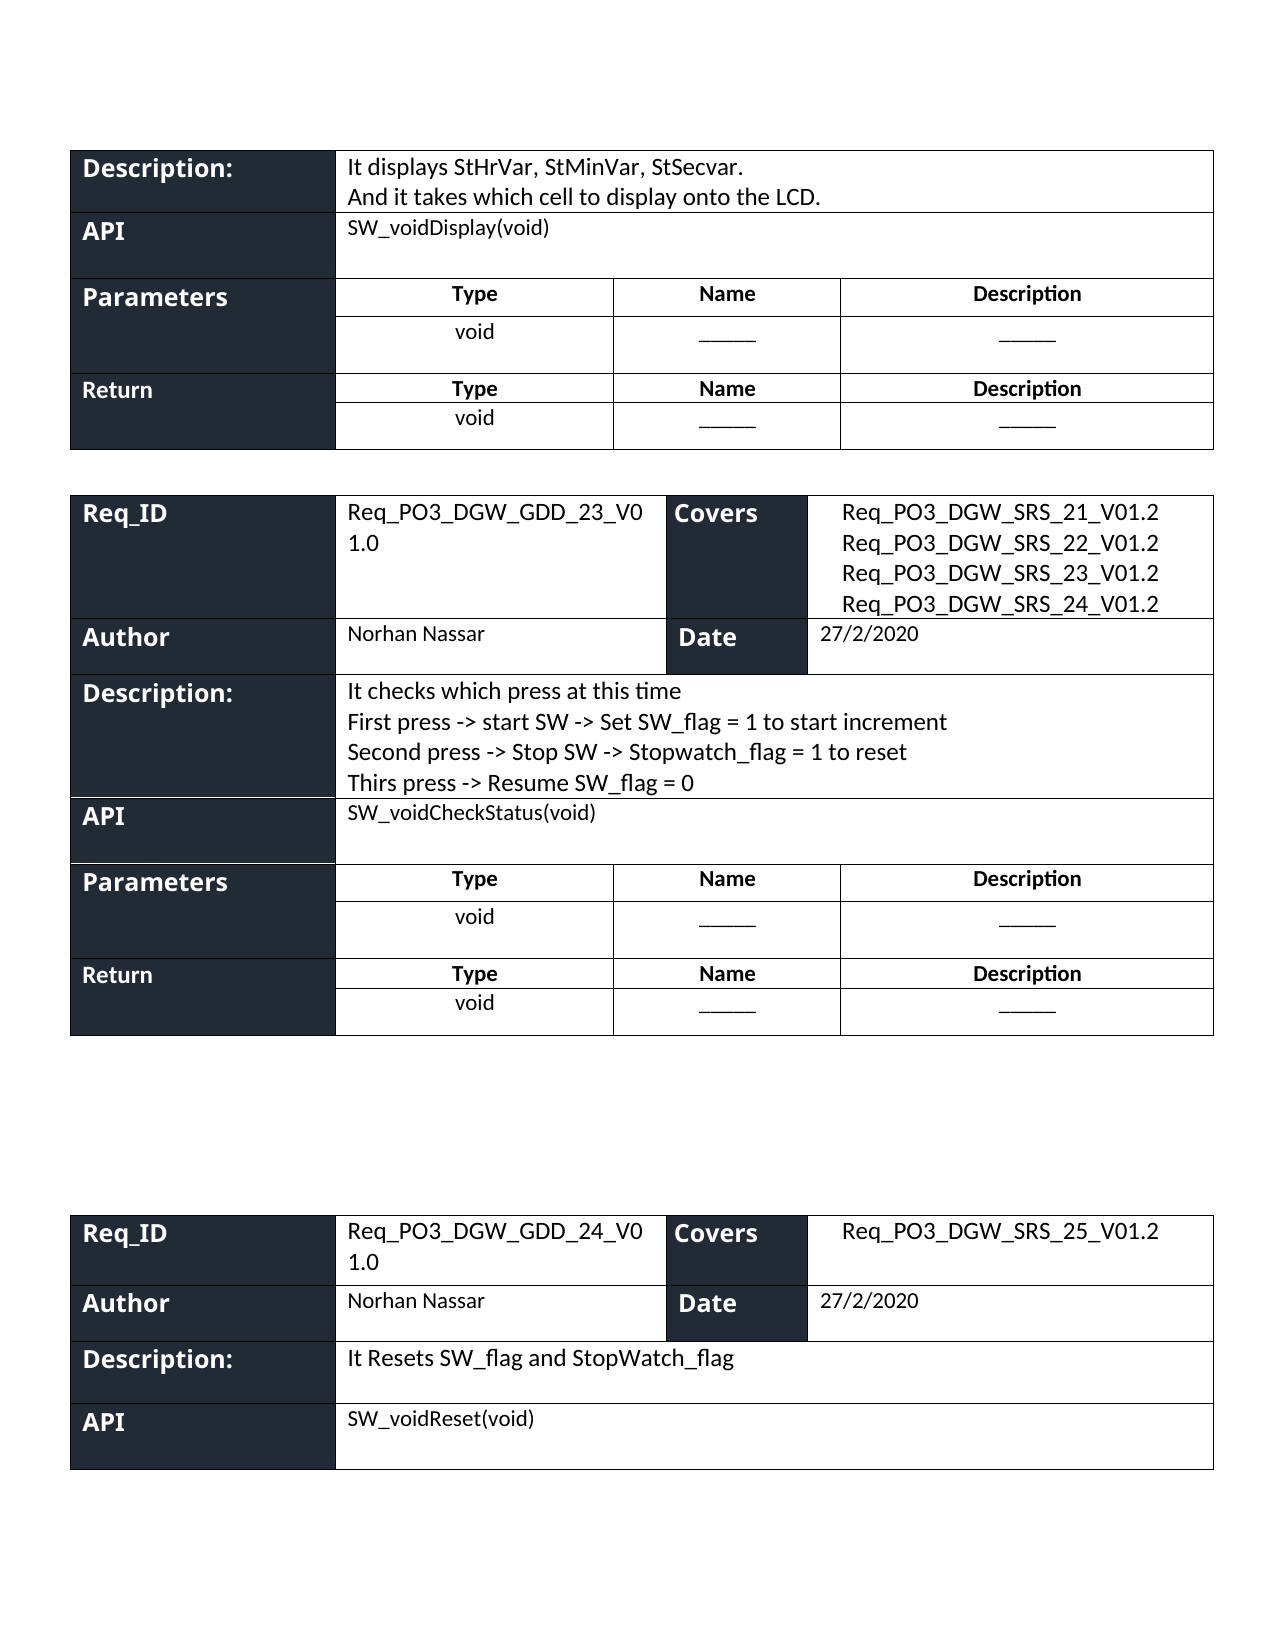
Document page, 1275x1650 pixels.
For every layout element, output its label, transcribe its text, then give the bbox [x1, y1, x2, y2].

table_cell Name [614, 374, 840, 402]
table_cell Norhan Nassar [336, 619, 666, 674]
table_cell 27/2/2020 [808, 1286, 1213, 1341]
table_cell void [336, 902, 613, 958]
table_cell _____ [614, 403, 840, 449]
table_cell void [336, 403, 613, 449]
table_cell Date [667, 1286, 807, 1341]
table_cell Type [336, 279, 613, 316]
table_cell Description [841, 959, 1213, 987]
table_cell It checks which press at this time First press -> start SW -> Set SW_flag = 1 to start increment Second press -> Stop SW -> Stopwatch_flag = 1 to reset Thirs press -> Resume SW_flag = 0 [336, 675, 1213, 797]
table_cell Description: [71, 151, 335, 212]
table_cell Description [841, 279, 1213, 316]
table_cell _____ [841, 902, 1213, 958]
table_cell SW_voidCheckStatus(void) [336, 799, 1213, 863]
table_cell 27/2/2020 [808, 619, 1213, 674]
table_cell _____ [614, 317, 840, 373]
table_cell API [71, 799, 335, 863]
table_header Req_PO3_DGW_SRS_25_V01.2 [841, 1216, 1213, 1285]
table_header Req_ID [71, 1216, 335, 1285]
table_cell _____ [841, 317, 1213, 373]
table_cell Name [614, 279, 840, 316]
table_cell _____ [841, 403, 1213, 449]
table_cell Parameters [71, 279, 335, 373]
table_cell _____ [614, 902, 840, 958]
table_cell SW_voidReset(void) [336, 1404, 1213, 1469]
table_cell API [71, 213, 335, 278]
table_header [808, 496, 841, 618]
table_cell It displays StHrVar, StMinVar, StSecvar. And it takes which cell to display onto the LCD. [336, 151, 1213, 212]
table_cell Return [71, 959, 335, 1035]
table_cell Name [614, 959, 840, 987]
table_cell Name [614, 865, 840, 901]
table_cell Parameters [71, 865, 335, 958]
table_header [808, 1216, 841, 1285]
table_cell Author [71, 1286, 335, 1341]
table_cell SW_voidDisplay(void) [336, 213, 1213, 278]
table_header Req_PO3_DGW_GDD_23_V01.0 [336, 496, 666, 618]
table_cell API [71, 1404, 335, 1469]
table_cell _____ [614, 989, 840, 1035]
table_cell Norhan Nassar [336, 1286, 666, 1341]
table_cell Author [71, 619, 335, 674]
table_header Req_PO3_DGW_GDD_24_V01.0 [336, 1216, 666, 1285]
table_cell Type [336, 865, 613, 901]
table_header Req_PO3_DGW_SRS_21_V01.2 Req_PO3_DGW_SRS_22_V01.2 Req_PO3_DGW_SRS_23_V01.2 Req_PO3_DGW_SRS_24_V01.2 [841, 496, 1213, 618]
table_cell Date [667, 619, 807, 674]
table_cell void [336, 989, 613, 1035]
table_header Covers [667, 496, 807, 618]
table_cell _____ [841, 989, 1213, 1035]
table_cell Return [71, 374, 335, 449]
table_cell Type [336, 374, 613, 402]
table_cell It Resets SW_flag and StopWatch_flag [336, 1342, 1213, 1403]
table_cell Description [841, 865, 1213, 901]
table_header Covers [667, 1216, 807, 1285]
table_cell Description: [71, 1342, 335, 1403]
table_cell void [336, 317, 613, 373]
table_cell Description [841, 374, 1213, 402]
table_cell Type [336, 959, 613, 987]
table_header Req_ID [71, 496, 335, 618]
table_cell Description: [71, 675, 335, 797]
